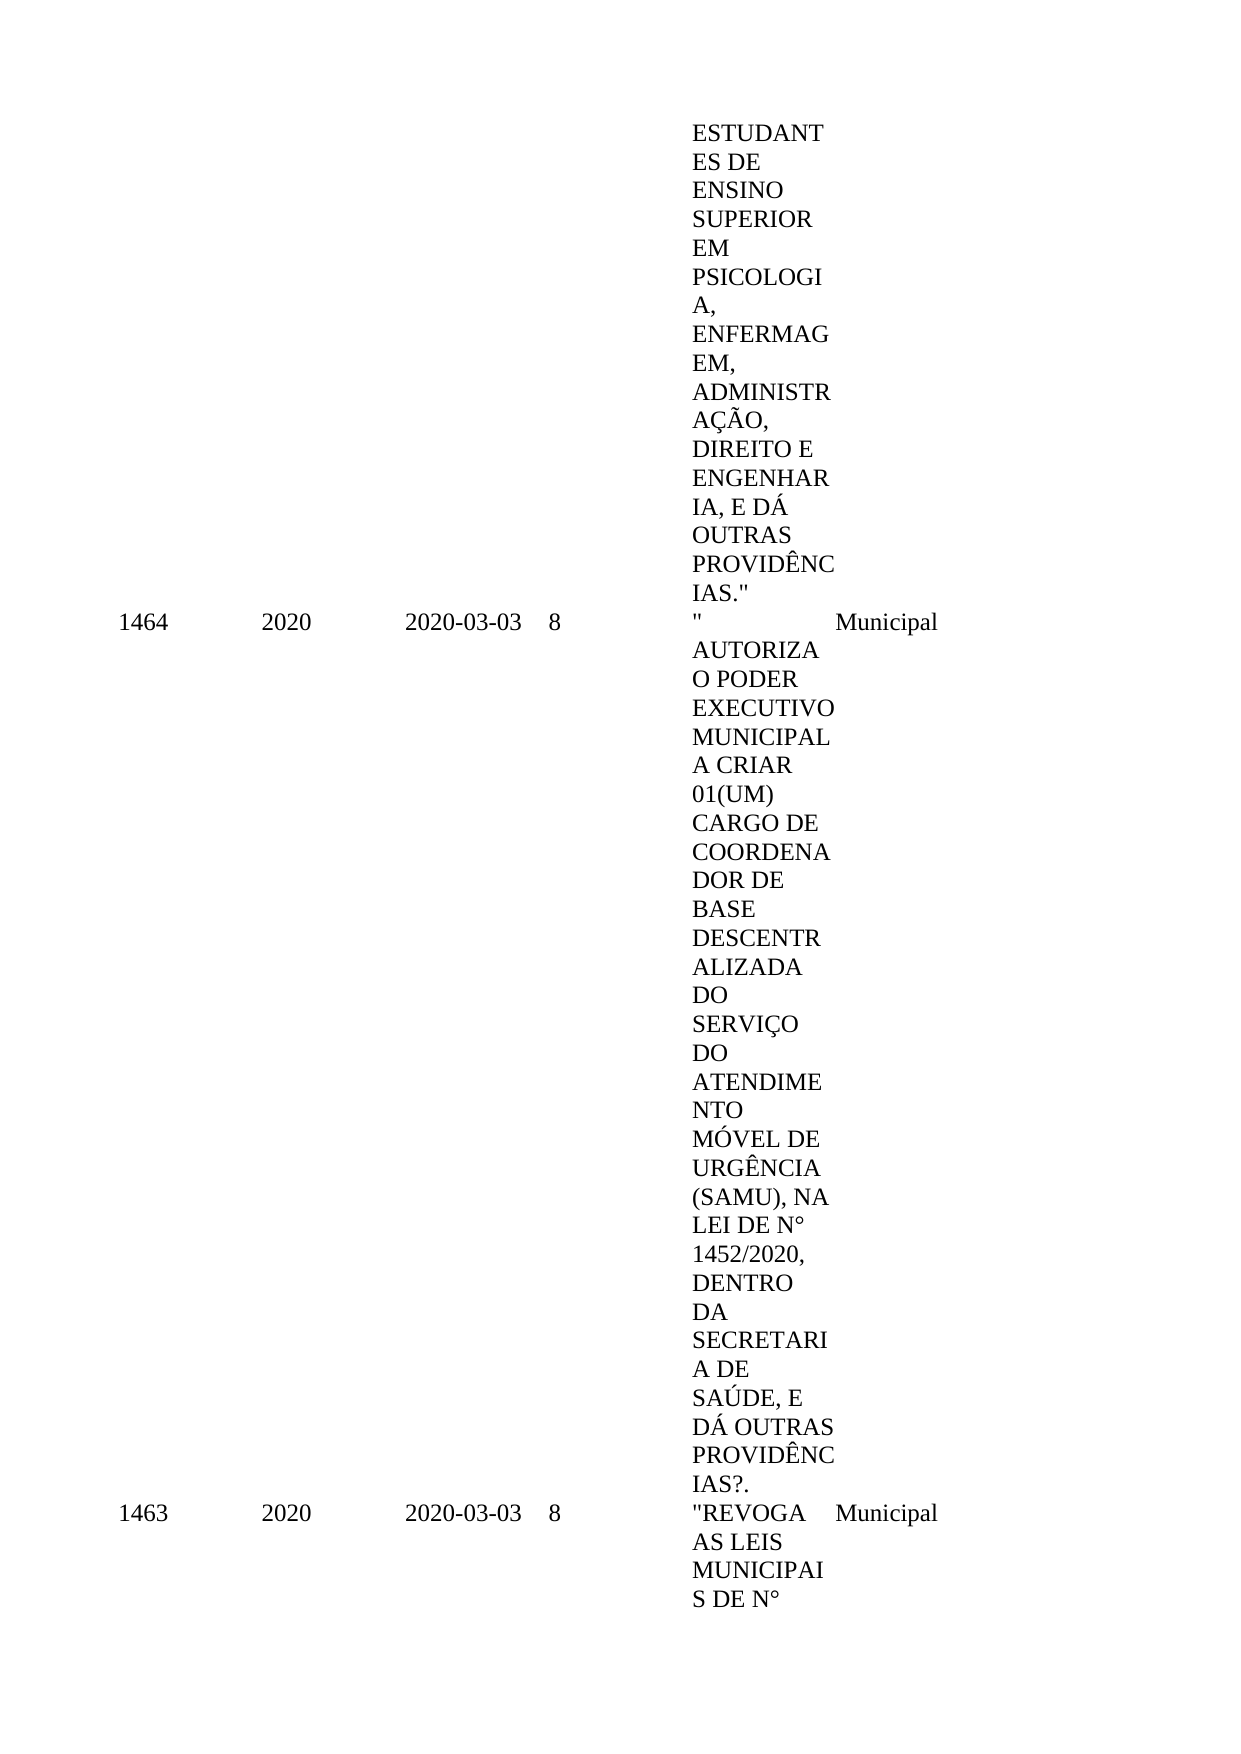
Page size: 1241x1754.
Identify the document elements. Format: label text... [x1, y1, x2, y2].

table_cell 2020-03-03 [405, 607, 548, 1498]
table_cell [548, 118, 692, 607]
table_cell [979, 607, 1122, 1498]
table_cell 2020 [261, 1498, 405, 1613]
table_cell 2020 [261, 607, 405, 1498]
table_cell 2020-03-03 [405, 1498, 548, 1613]
table_cell [405, 118, 548, 607]
table_cell Municipal [835, 607, 979, 1498]
table_cell Municipal [835, 1498, 979, 1613]
table_cell [118, 118, 261, 607]
table_cell [979, 1498, 1122, 1613]
table_cell " AUTORIZA O PODER EXECUTIVO MUNICIPAL A CRIAR 01(UM) CARGO DE COORDENADOR DE BASE DESCENTRALIZADA DO SERVIÇO DO ATENDIMENTO MÓVEL DE URGÊNCIA (SAMU), NA LEI DE N° 1452/2020, DENTRO DA SECRETARIA DE SAÚDE, E DÁ OUTRAS PROVIDÊNCIAS?. [692, 607, 835, 1498]
table_cell ESTUDANTES DE ENSINO SUPERIOR EM PSICOLOGIA, ENFERMAGEM, ADMINISTRAÇÃO, DIREITO E ENGENHARIA, E DÁ OUTRAS PROVIDÊNCIAS." [692, 118, 835, 607]
table_cell 8 [548, 1498, 692, 1613]
table_cell [835, 118, 979, 607]
table_cell [261, 118, 405, 607]
table_cell 8 [548, 607, 692, 1498]
table_cell 1464 [118, 607, 261, 1498]
table_cell 1463 [118, 1498, 261, 1613]
table_cell "REVOGA AS LEIS MUNICIPAIS DE N° [692, 1498, 835, 1613]
table_cell [979, 118, 1122, 607]
